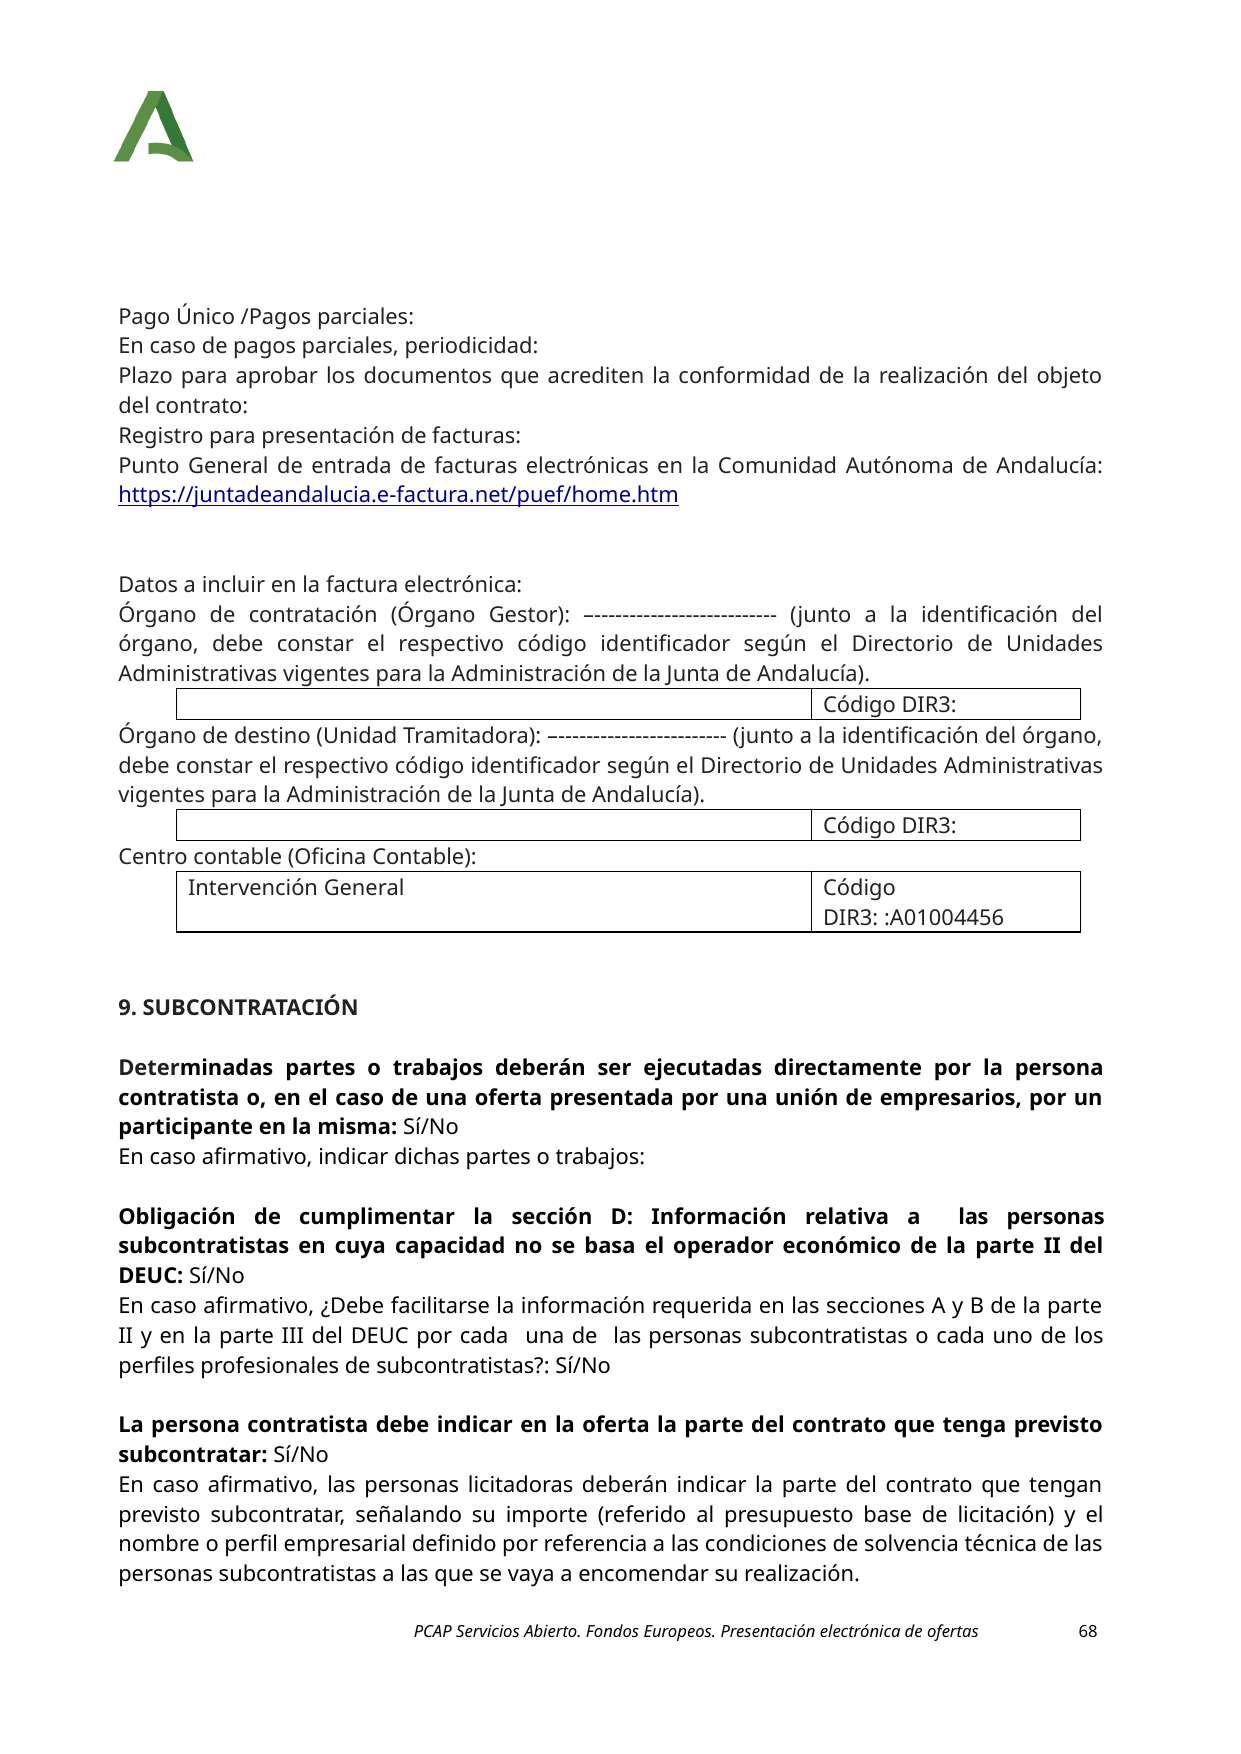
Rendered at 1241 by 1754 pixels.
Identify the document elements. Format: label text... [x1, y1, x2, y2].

table_header [177, 689, 811, 719]
picture [109, 86, 198, 166]
text Centro contable (Oficina Contable): [118, 841, 1104, 871]
text Pago Único /Pagos parciales: [118, 301, 1104, 330]
text Plazo para aprobar los documentos que acrediten la conformidad de la realización del objeto del contrato: [118, 360, 1104, 420]
text Determinadas partes o trabajos deberán ser ejecutadas directamente por la persona contratista o, en el caso de una oferta presentada por una unión de empresarios, por un participante en la misma: Sí/No [118, 1052, 1104, 1141]
text En caso de pagos parciales, periodicidad: [118, 330, 1104, 360]
table_header Intervención General [177, 872, 811, 931]
text En caso afirmativo, ¿Debe facilitarse la información requerida en las secciones A y B de la parte II y en la parte III del DEUC por cada una de las personas subcontratistas o cada uno de los perfiles profesionales de subcontratistas?: Sí/No [118, 1290, 1104, 1379]
table_header Código DIR3: :A01004456 [812, 872, 1080, 931]
table_header Código DIR3: [812, 689, 1080, 719]
text Registro para presentación de facturas: [118, 420, 1104, 449]
text En caso afirmativo, las personas licitadoras deberán indicar la parte del contrato que tengan previsto subcontratar, señalando su importe (referido al presupuesto base de licitación) y el nombre o perfil empresarial definido por referencia a las condiciones de solvencia técnica de las personas subcontratistas a las que se vaya a encomendar su realización. [118, 1469, 1104, 1588]
text 9. SUBCONTRATACIÓN [118, 992, 1104, 1022]
table_header [177, 810, 811, 840]
text En caso afirmativo, indicar dichas partes o trabajos: [118, 1141, 1104, 1171]
table_header Código DIR3: [812, 810, 1080, 840]
text Punto General de entrada de facturas electrónicas en la Comunidad Autónoma de Andalucía: https://juntadeandalucia.e-factura.net/puef/home.htm [118, 449, 1104, 509]
text Datos a incluir en la factura electrónica: [118, 569, 1104, 598]
text Órgano de destino (Unidad Tramitadora): –------------------------ (junto a la identificación del órgano, debe constar el respectivo código identificador según el Directorio de Unidades Administrativas vigentes para la Administración de la Junta de Andalucía). [118, 720, 1104, 809]
text Obligación de cumplimentar la sección D: Información relativa a las personas subcontratistas en cuya capacidad no se basa el operador económico de la parte II del DEUC: Sí/No [118, 1201, 1104, 1290]
text La persona contratista debe indicar en la oferta la parte del contrato que tenga previsto subcontratar: Sí/No [118, 1409, 1104, 1469]
text Órgano de contratación (Órgano Gestor): –-------------------------- (junto a la identificación del órgano, debe constar el respectivo código identificador según el Directorio de Unidades Administrativas vigentes para la Administración de la Junta de Andalucía). [118, 598, 1104, 688]
